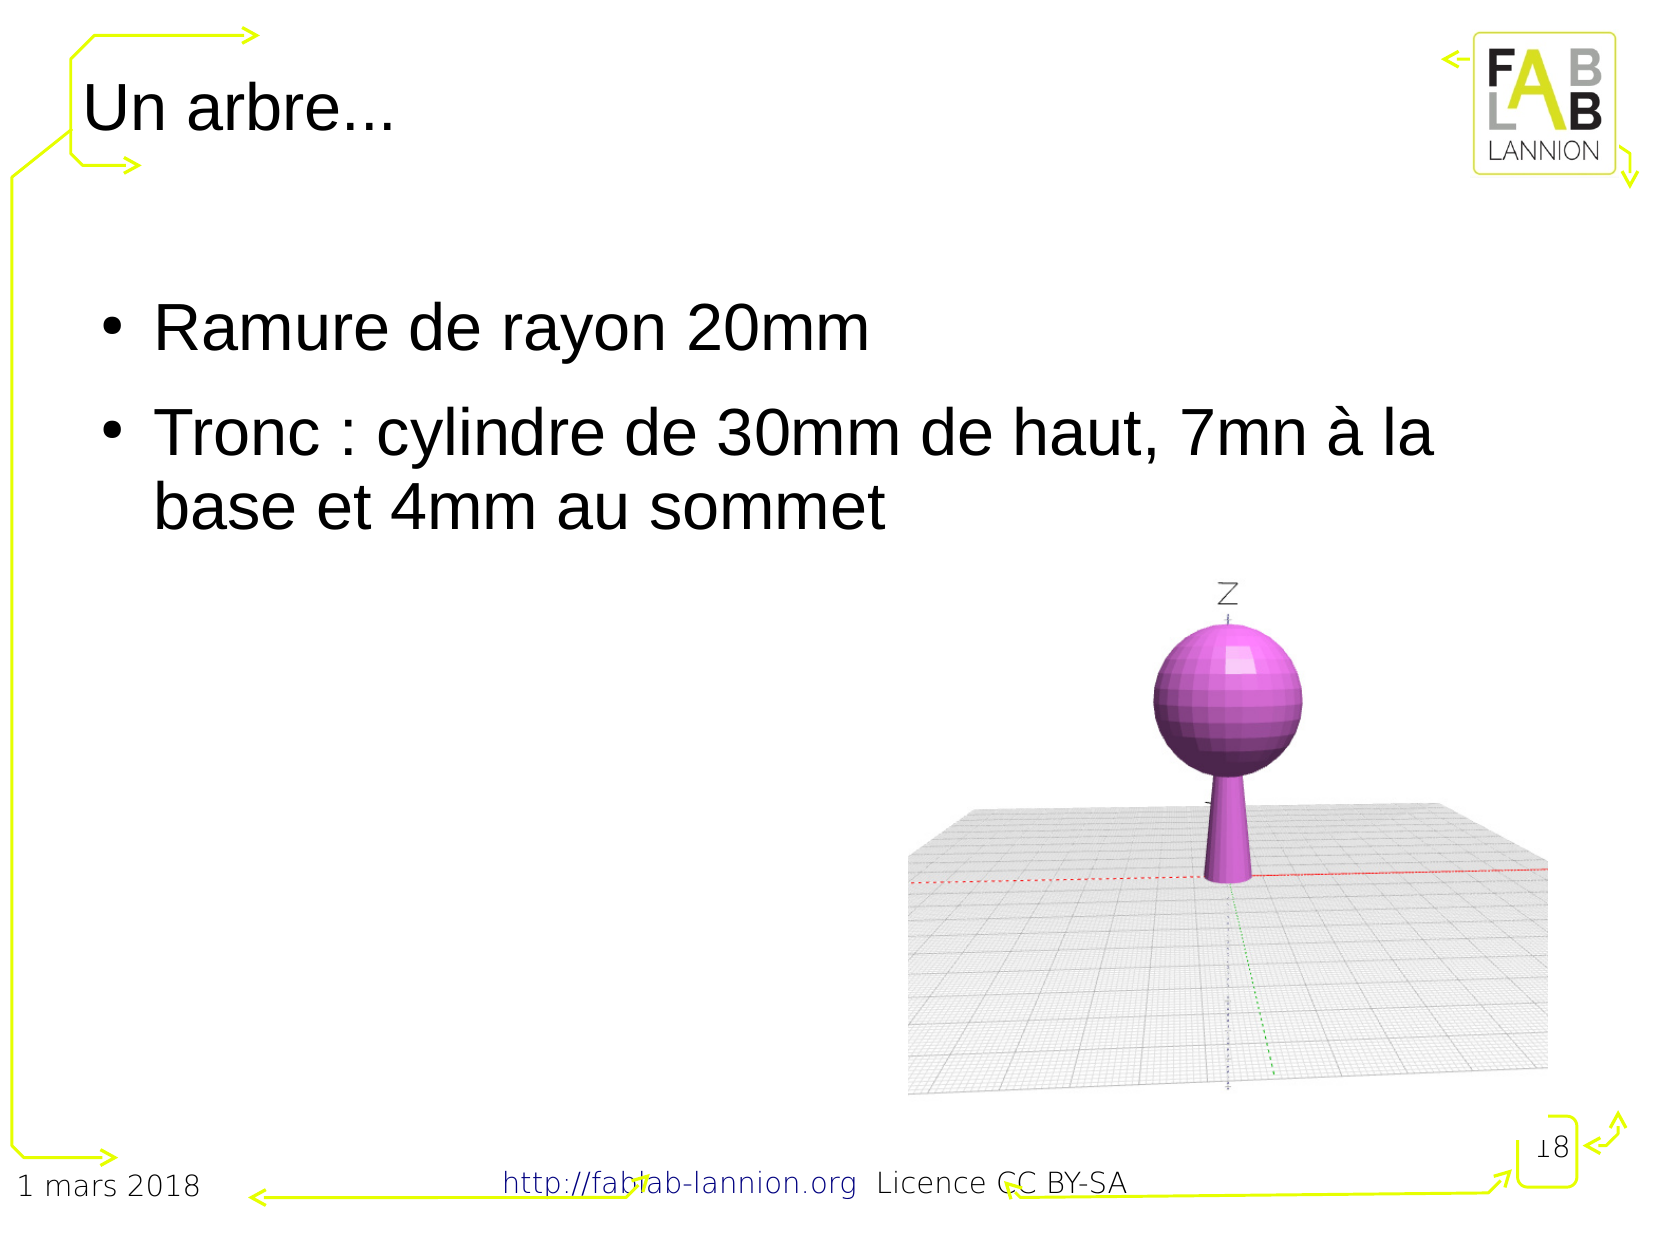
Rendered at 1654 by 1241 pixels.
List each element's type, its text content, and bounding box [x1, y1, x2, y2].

list Ramure de rayon 20mm Tronc : cylindre de 30mm de haut, 7mn à la base et 4mm au sommet [82, 290, 1571, 1010]
picture [1470, 29, 1619, 178]
picture [908, 578, 1548, 1140]
title Un arbre... [82, 49, 1441, 166]
